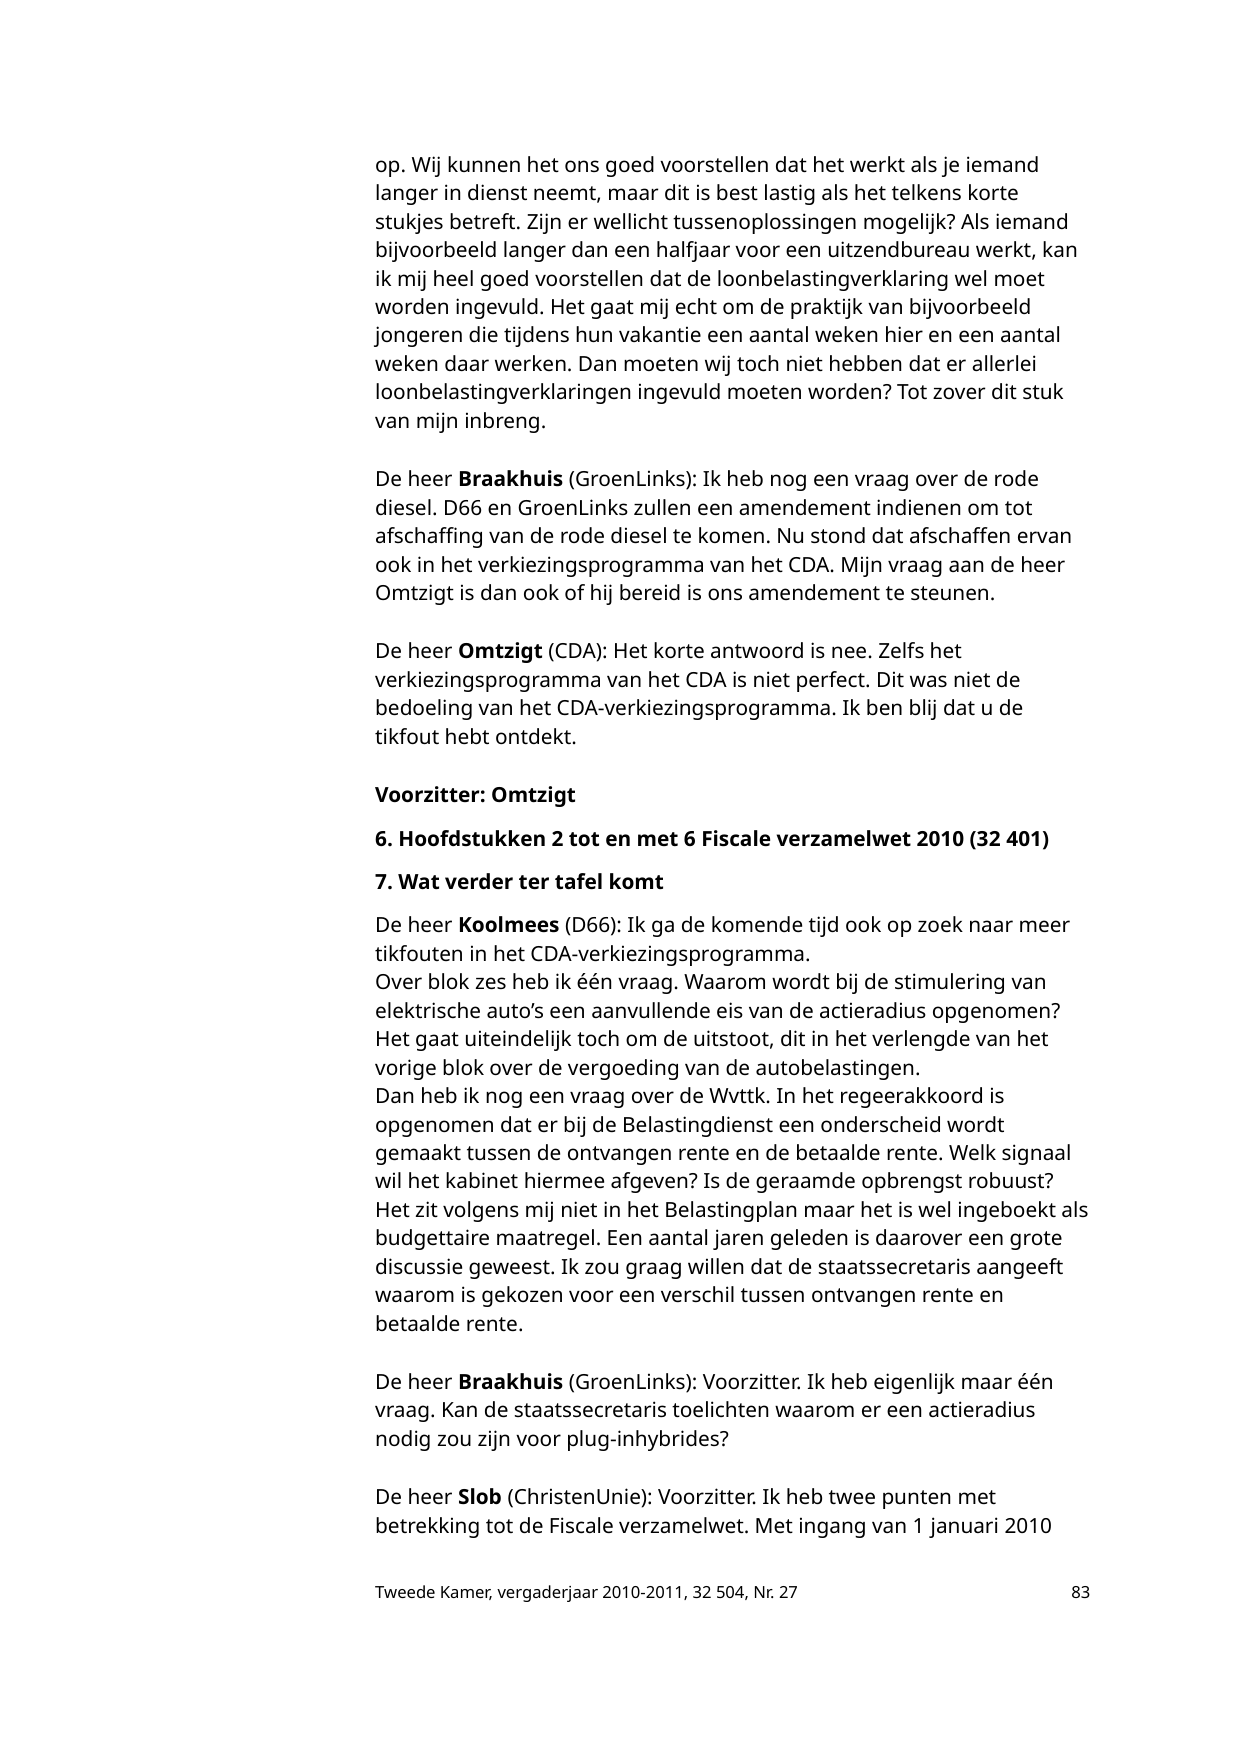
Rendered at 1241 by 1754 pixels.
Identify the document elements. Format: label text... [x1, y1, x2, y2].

text De heer Braakhuis (GroenLinks): Ik heb nog een vraag over de rode diesel. D66 en GroenLinks zullen een amendement indienen om tot afschaffing van de rode diesel te komen. Nu stond dat afschaffen ervan ook in het verkiezingsprogramma van het CDA. Mijn vraag aan de heer Omtzigt is dan ook of hij bereid is ons amendement te steunen. [375, 464, 1090, 607]
text Over blok zes heb ik één vraag. Waarom wordt bij de stimulering van elektrische auto’s een aanvullende eis van de actieradius opgenomen? Het gaat uiteindelijk toch om de uitstoot, dit in het verlengde van het vorige blok over de vergoeding van de autobelastingen. [375, 967, 1090, 1081]
text Voorzitter: Omtzigt [375, 780, 1090, 809]
text De heer Omtzigt (CDA): Het korte antwoord is nee. Zelfs het verkiezingsprogramma van het CDA is niet perfect. Dit was niet de bedoeling van het CDA-verkiezingsprogramma. Ik ben blij dat u de tikfout hebt ontdekt. [375, 637, 1090, 750]
text De heer Koolmees (D66): Ik ga de komende tijd ook op zoek naar meer tikfouten in het CDA-verkiezingsprogramma. [375, 911, 1090, 967]
text op. Wij kunnen het ons goed voorstellen dat het werkt als je iemand langer in dienst neemt, maar dit is best lastig als het telkens korte stukjes betreft. Zijn er wellicht tussenoplossingen mogelijk? Als iemand bijvoorbeeld langer dan een halfjaar voor een uitzendbureau werkt, kan ik mij heel goed voorstellen dat de loonbelastingverklaring wel moet worden ingevuld. Het gaat mij echt om de praktijk van bijvoorbeeld jongeren die tijdens hun vakantie een aantal weken hier en een aantal weken daar werken. Dan moeten wij toch niet hebben dat er allerlei loonbelastingverklaringen ingevuld moeten worden? Tot zover dit stuk van mijn inbreng. [375, 150, 1090, 434]
text De heer Slob (ChristenUnie): Voorzitter. Ik heb twee punten met betrekking tot de Fiscale verzamelwet. Met ingang van 1 januari 2010 [375, 1482, 1090, 1539]
text 6. Hoofdstukken 2 tot en met 6 Fiscale verzamelwet 2010 (32 401) [375, 824, 1090, 852]
text De heer Braakhuis (GroenLinks): Voorzitter. Ik heb eigenlijk maar één vraag. Kan de staatssecretaris toelichten waarom er een actieradius nodig zou zijn voor plug-inhybrides? [375, 1367, 1090, 1452]
text Dan heb ik nog een vraag over de Wvttk. In het regeerakkoord is opgenomen dat er bij de Belastingdienst een onderscheid wordt gemaakt tussen de ontvangen rente en de betaalde rente. Welk signaal wil het kabinet hiermee afgeven? Is de geraamde opbrengst robuust? Het zit volgens mij niet in het Belastingplan maar het is wel ingeboekt als budgettaire maatregel. Een aantal jaren geleden is daarover een grote discussie geweest. Ik zou graag willen dat de staatssecretaris aangeeft waarom is gekozen voor een verschil tussen ontvangen rente en betaalde rente. [375, 1081, 1090, 1337]
text 7. Wat verder ter tafel komt [375, 867, 1090, 896]
